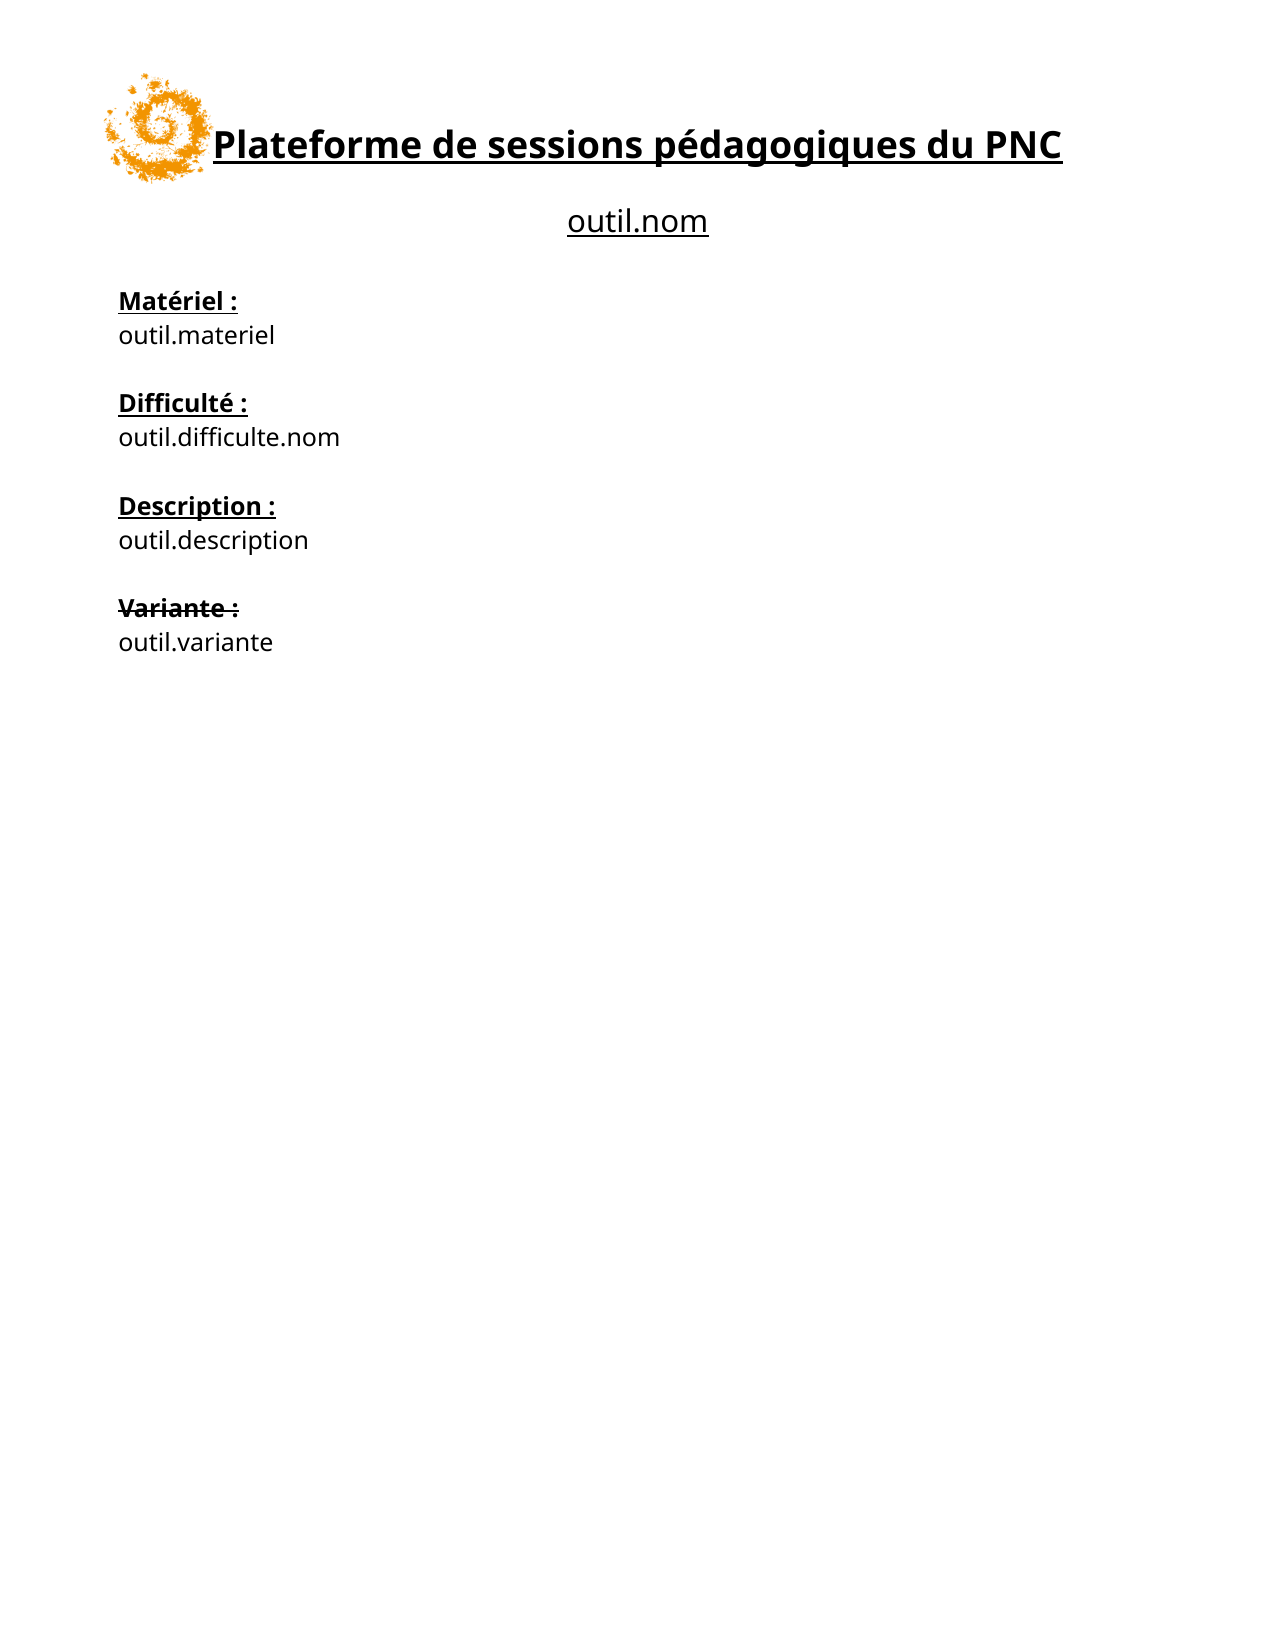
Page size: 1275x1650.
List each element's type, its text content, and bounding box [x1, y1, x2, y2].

text outil.materiel [118, 318, 1157, 352]
text outil.difficulte.nom [118, 420, 1157, 454]
text outil.nom [118, 199, 1157, 241]
picture [103, 73, 214, 184]
text Difficulté : [118, 386, 1157, 420]
text outil.description [118, 522, 1157, 556]
text outil.variante [118, 624, 1157, 658]
text Variante : [118, 590, 1157, 624]
text Matériel : [118, 284, 1157, 318]
text Description : [118, 488, 1157, 522]
